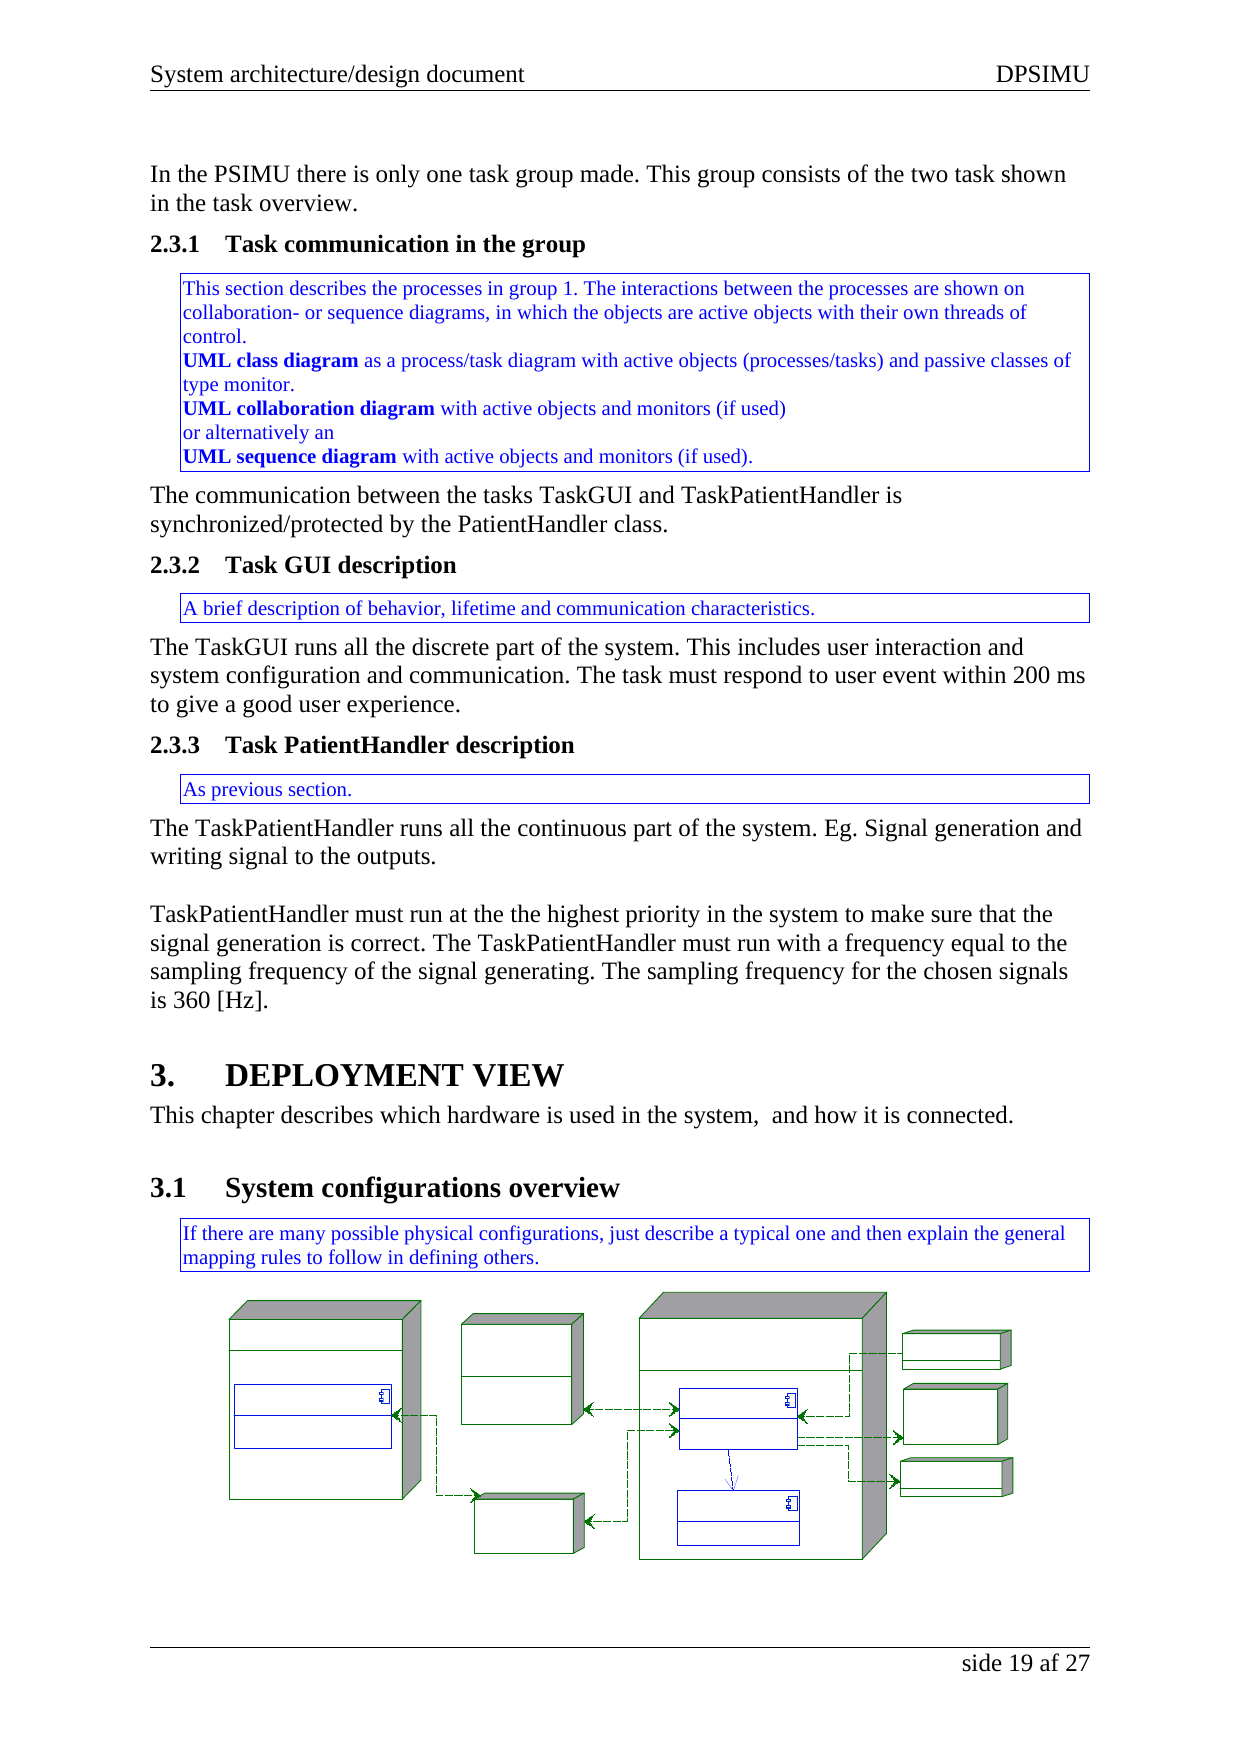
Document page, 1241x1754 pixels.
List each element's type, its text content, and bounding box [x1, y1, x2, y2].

text If there are many possible physical configurations, just describe a typical one and then explain the general mapping rules to follow in defining others. [181, 1219, 1089, 1271]
text A brief description of behavior, lifetime and communication characteristics. [181, 594, 1089, 622]
subtitle Task PatientHandler description [150, 731, 1090, 759]
text This section describes the processes in group 1. The interactions between the processes are shown on collaboration- or sequence diagrams, in which the objects are active objects with their own threads of control. UML class diagram as a process/task diagram with active objects (processes/tasks) and passive classes of type monitor. UML collaboration diagram with active objects and monitors (if used) or alternatively an UML sequence diagram with active objects and monitors (if used). [181, 274, 1089, 471]
subtitle System configurations overview [150, 1170, 1090, 1203]
text In the PSIMU there is only one task group made. This group consists of the two task shown in the task overview. [150, 159, 1090, 217]
text The communication between the tasks TaskGUI and TaskPatientHandler is synchronized/protected by the PatientHandler class. [150, 480, 1090, 537]
subtitle Deployment View [150, 1055, 1090, 1093]
text The TaskGUI runs all the discrete part of the system. This includes user interaction and system configuration and communication. The task must respond to user event within 200 ms to give a good user experience. [150, 632, 1090, 718]
subtitle Task GUI description [150, 550, 1090, 579]
text This chapter describes which hardware is used in the system, and how it is connected. [150, 1100, 1090, 1128]
text As previous section. [181, 775, 1089, 803]
subtitle Task communication in the group [150, 229, 1090, 258]
text The TaskPatientHandler runs all the continuous part of the system. Eg. Signal generation and writing signal to the outputs. [150, 813, 1090, 870]
text TaskPatientHandler must run at the the highest priority in the system to make sure that the signal generation is correct. The TaskPatientHandler must run with a frequency equal to the sampling frequency of the signal generating. The sampling frequency for the chosen signals is 360 [Hz]. [150, 899, 1090, 1014]
